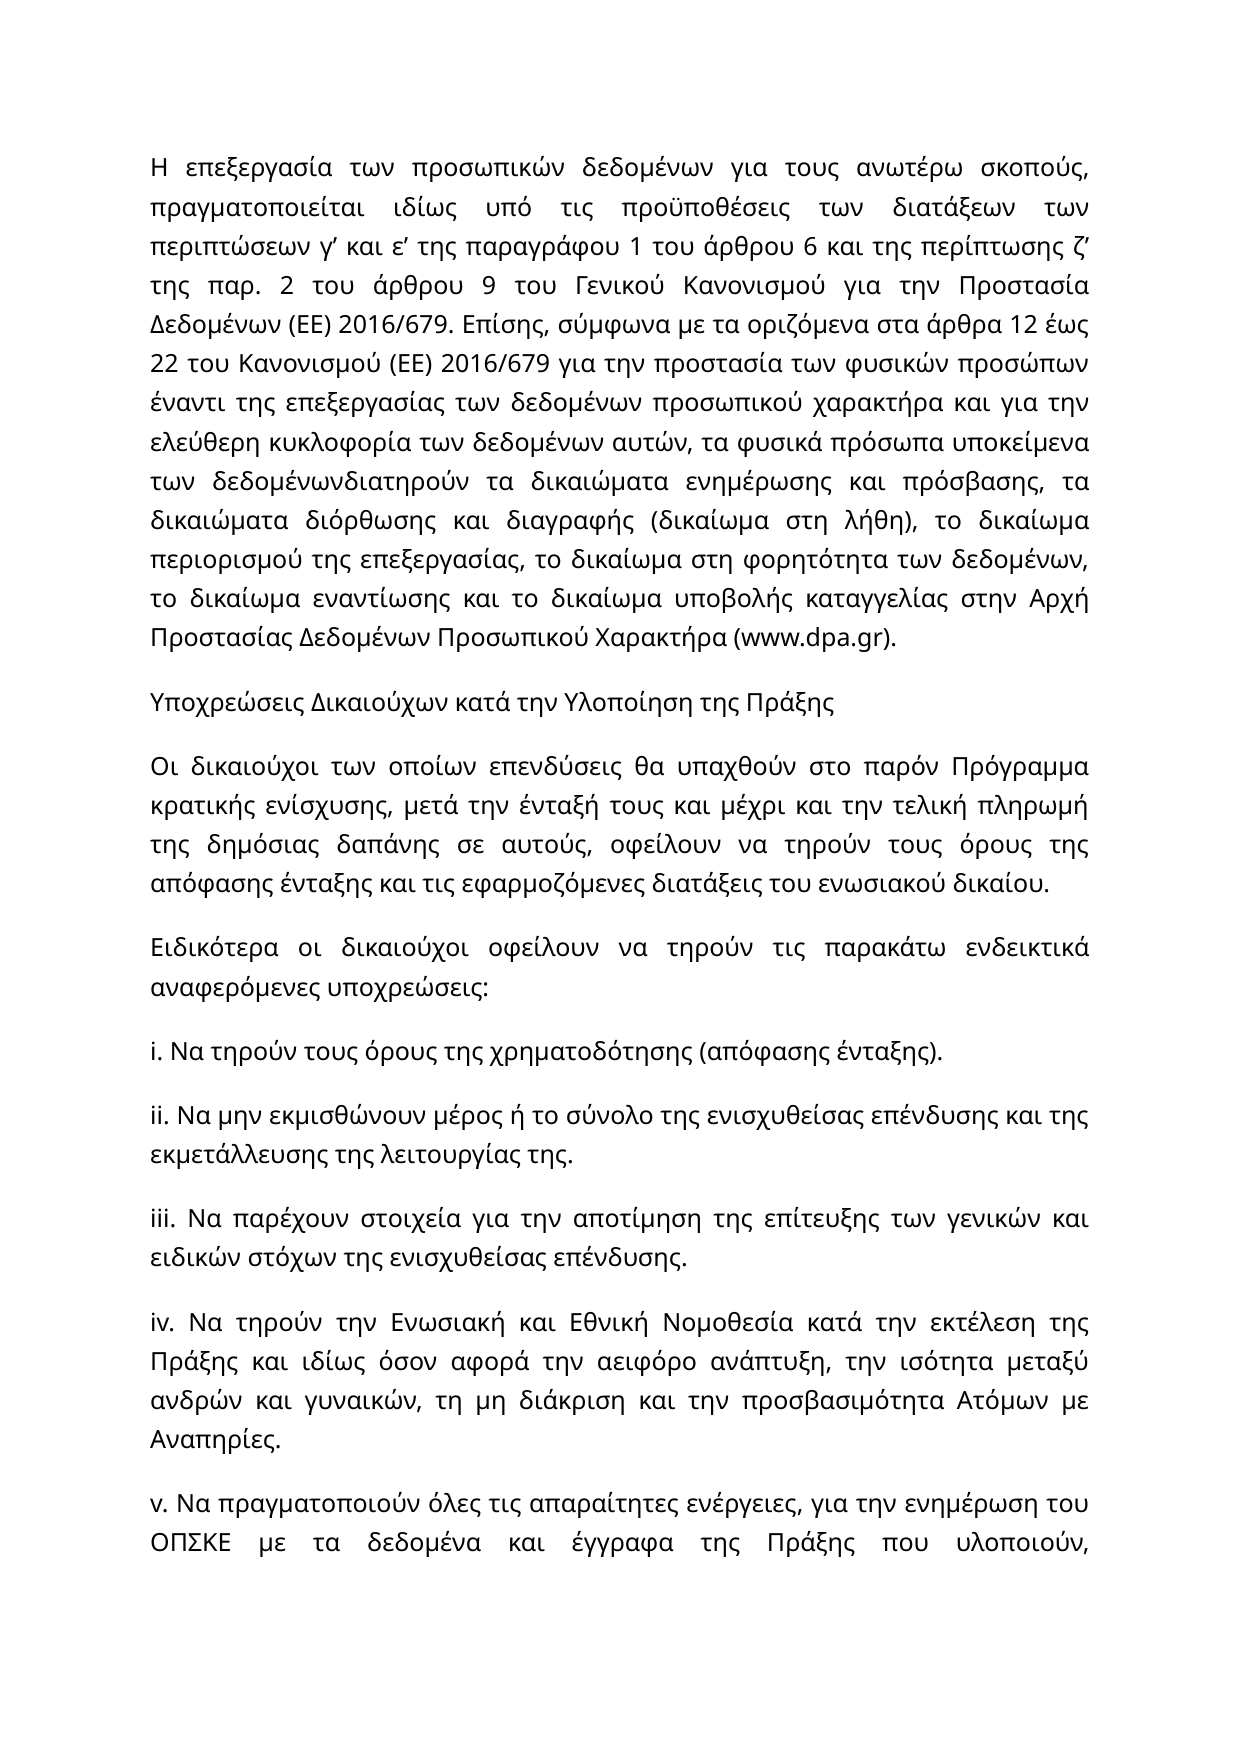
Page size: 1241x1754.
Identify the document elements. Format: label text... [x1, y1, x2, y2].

text iv. Να τηρούν την Ενωσιακή και Εθνική Νομοθεσία κατά την εκτέλεση της Πράξης και ιδίως όσον αφορά την αειφόρο ανάπτυξη, την ισότητα μεταξύ ανδρών και γυναικών, τη μη διάκριση και την προσβασιμότητα Ατόμων με Αναπηρίες. [150, 1304, 1090, 1456]
text Υποχρεώσεις Δικαιούχων κατά την Υλοποίηση της Πράξης [150, 684, 1090, 718]
text Οι δικαιούχοι των οποίων επενδύσεις θα υπαχθούν στο παρόν Πρόγραμμα κρατικής ενίσχυσης, μετά την ένταξή τους και μέχρι και την τελική πληρωμή της δημόσιας δαπάνης σε αυτούς, οφείλουν να τηρούν τους όρους της απόφασης ένταξης και τις εφαρμοζόμενες διατάξεις του ενωσιακού δικαίου. [150, 748, 1090, 900]
text Ειδικότερα οι δικαιούχοι οφείλουν να τηρούν τις παρακάτω ενδεικτικά αναφερόμενες υποχρεώσεις: [150, 930, 1090, 1003]
text Η επεξεργασία των προσωπικών δεδομένων για τους ανωτέρω σκοπούς, πραγματοποιείται ιδίως υπό τις προϋποθέσεις των διατάξεων των περιπτώσεων γ’ και ε’ της παραγράφου 1 του άρθρου 6 και της περίπτωσης ζ’ της παρ. 2 του άρθρου 9 του Γενικού Κανονισμού για την Προστασία Δεδομένων (ΕΕ) 2016/679. Επίσης, σύμφωνα με τα οριζόμενα στα άρθρα 12 έως 22 του Κανονισμού (ΕΕ) 2016/679 για την προστασία των φυσικών προσώπων έναντι της επεξεργασίας των δεδομένων προσωπικού χαρακτήρα και για την ελεύθερη κυκλοφορία των δεδομένων αυτών, τα φυσικά πρόσωπα υποκείμενα των δεδομένωνδιατηρούν τα δικαιώματα ενημέρωσης και πρόσβασης, τα δικαιώματα διόρθωσης και διαγραφής (δικαίωμα στη λήθη), το δικαίωμα περιορισμού της επεξεργασίας, το δικαίωμα στη φορητότητα των δεδομένων, το δικαίωμα εναντίωσης και το δικαίωμα υποβολής καταγγελίας στην Αρχή Προστασίας Δεδομένων Προσωπικού Χαρακτήρα (www.dpa.gr). [150, 150, 1090, 654]
text i. Να τηρούν τους όρους της χρηματοδότησης (απόφασης ένταξης). [150, 1033, 1090, 1067]
text iii. Να παρέχουν στοιχεία για την αποτίμηση της επίτευξης των γενικών και ειδικών στόχων της ενισχυθείσας επένδυσης. [150, 1201, 1090, 1274]
text ii. Να μην εκμισθώνουν μέρος ή το σύνολο της ενισχυθείσας επένδυσης και της εκμετάλλευσης της λειτουργίας της. [150, 1097, 1090, 1171]
text v. Να πραγματοποιούν όλες τις απαραίτητες ενέργειες, για την ενημέρωση του ΟΠΣΚΕ με τα δεδομένα και έγγραφα της Πράξης που υλοποιούν, [150, 1486, 1090, 1559]
